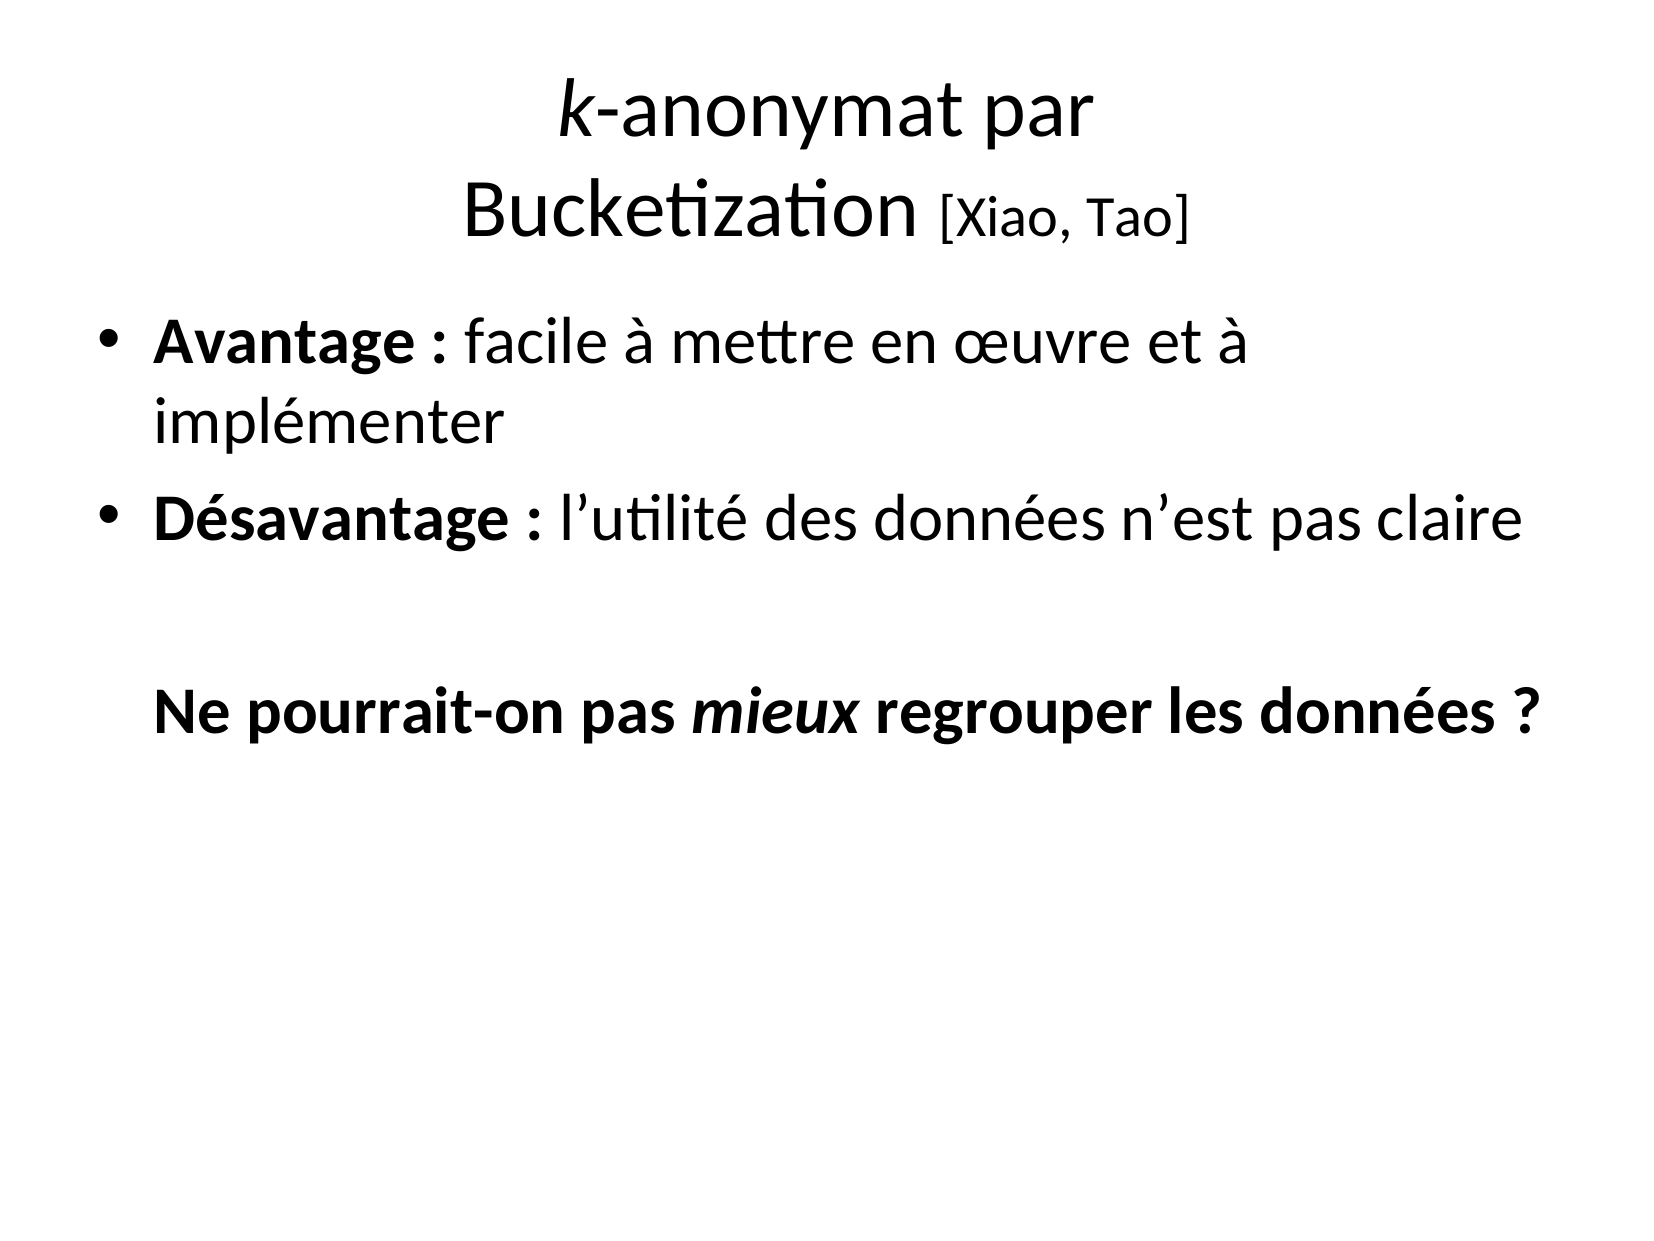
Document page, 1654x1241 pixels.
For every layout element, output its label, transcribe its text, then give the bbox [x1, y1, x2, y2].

text_box k-anonymat par Bucketization [Xiao, Tao] [82, 49, 1571, 257]
text_box Avantage : facile à mettre en œuvre et à implémenter Désavantage : l’utilité des données n’est pas claire Ne pourrait-on pas mieux regrouper les données ? [82, 289, 1571, 1108]
